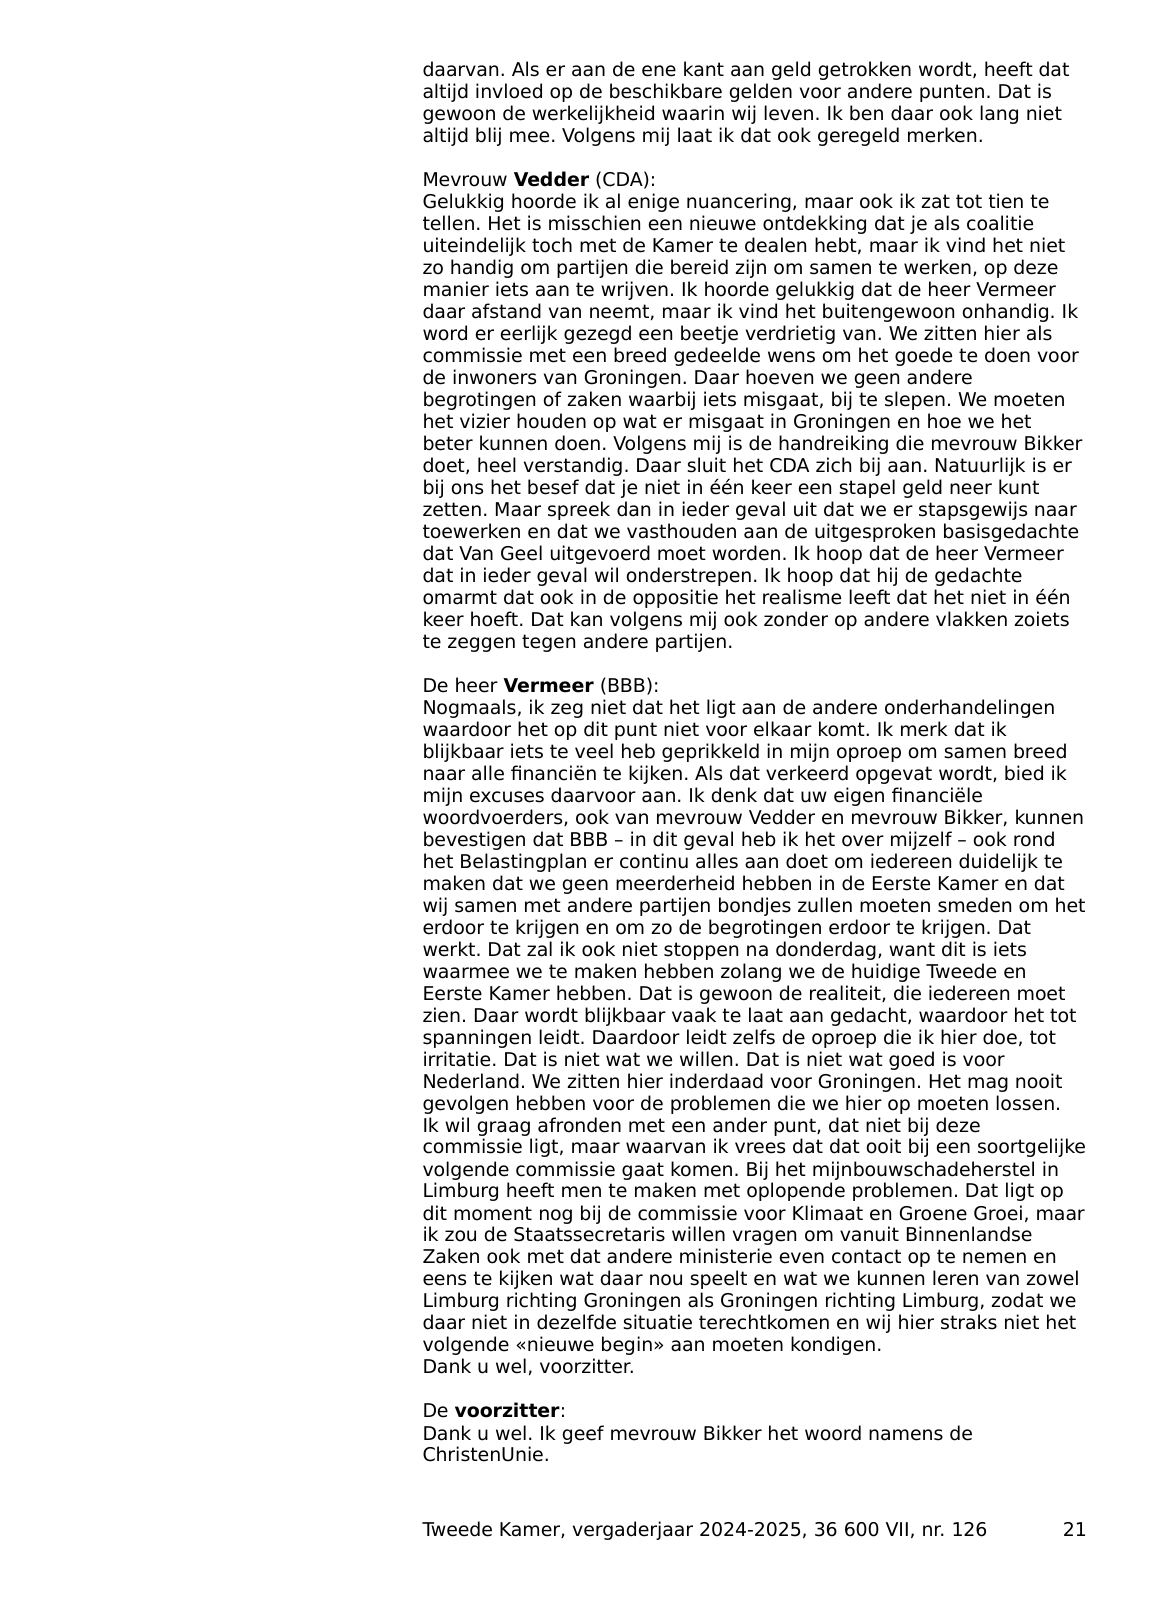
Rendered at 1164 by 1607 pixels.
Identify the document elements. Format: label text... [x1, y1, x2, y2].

text Dank u wel. Ik geef mevrouw Bikker het woord namens de ChristenUnie. [422, 1422, 1087, 1466]
text Gelukkig hoorde ik al enige nuancering, maar ook ik zat tot tien te tellen. Het is misschien een nieuwe ontdekking dat je als coalitie uiteindelijk toch met de Kamer te dealen hebt, maar ik vind het niet zo handig om partijen die bereid zijn om samen te werken, op deze manier iets aan te wrijven. Ik hoorde gelukkig dat de heer Vermeer daar afstand van neemt, maar ik vind het buitengewoon onhandig. Ik word er eerlijk gezegd een beetje verdrietig van. We zitten hier als commissie met een breed gedeelde wens om het goede te doen voor de inwoners van Groningen. Daar hoeven we geen andere begrotingen of zaken waarbij iets misgaat, bij te slepen. We moeten het vizier houden op wat er misgaat in Groningen en hoe we het beter kunnen doen. Volgens mij is de handreiking die mevrouw Bikker doet, heel verstandig. Daar sluit het CDA zich bij aan. Natuurlijk is er bij ons het besef dat je niet in één keer een stapel geld neer kunt zetten. Maar spreek dan in ieder geval uit dat we er stapsgewijs naar toewerken en dat we vasthouden aan de uitgesproken basisgedachte dat Van Geel uitgevoerd moet worden. Ik hoop dat de heer Vermeer dat in ieder geval wil onderstrepen. Ik hoop dat hij de gedachte omarmt dat ook in de oppositie het realisme leeft dat het niet in één keer hoeft. Dat kan volgens mij ook zonder op andere vlakken zoiets te zeggen tegen andere partijen. [422, 191, 1087, 653]
text Nogmaals, ik zeg niet dat het ligt aan de andere onderhandelingen waardoor het op dit punt niet voor elkaar komt. Ik merk dat ik blijkbaar iets te veel heb geprikkeld in mijn oproep om samen breed naar alle financiën te kijken. Als dat verkeerd opgevat wordt, bied ik mijn excuses daarvoor aan. Ik denk dat uw eigen financiële woordvoerders, ook van mevrouw Vedder en mevrouw Bikker, kunnen bevestigen dat BBB – in dit geval heb ik het over mijzelf – ook rond het Belastingplan er continu alles aan doet om iedereen duidelijk te maken dat we geen meerderheid hebben in de Eerste Kamer en dat wij samen met andere partijen bondjes zullen moeten smeden om het erdoor te krijgen en om zo de begrotingen erdoor te krijgen. Dat werkt. Dat zal ik ook niet stoppen na donderdag, want dit is iets waarmee we te maken hebben zolang we de huidige Tweede en Eerste Kamer hebben. Dat is gewoon de realiteit, die iedereen moet zien. Daar wordt blijkbaar vaak te laat aan gedacht, waardoor het tot spanningen leidt. Daardoor leidt zelfs de oproep die ik hier doe, tot irritatie. Dat is niet wat we willen. Dat is niet wat goed is voor Nederland. We zitten hier inderdaad voor Groningen. Het mag nooit gevolgen hebben voor de problemen die we hier op moeten lossen. [422, 697, 1087, 1114]
text De voorzitter: [422, 1400, 1087, 1422]
text De heer Vermeer (BBB): [422, 675, 1087, 697]
text daarvan. Als er aan de ene kant aan geld getrokken wordt, heeft dat altijd invloed op de beschikbare gelden voor andere punten. Dat is gewoon de werkelijkheid waarin wij leven. Ik ben daar ook lang niet altijd blij mee. Volgens mij laat ik dat ook geregeld merken. [422, 59, 1087, 147]
text Ik wil graag afronden met een ander punt, dat niet bij deze commissie ligt, maar waarvan ik vrees dat dat ooit bij een soortgelijke volgende commissie gaat komen. Bij het mijnbouwschadeherstel in Limburg heeft men te maken met oplopende problemen. Dat ligt op dit moment nog bij de commissie voor Klimaat en Groene Groei, maar ik zou de Staatssecretaris willen vragen om vanuit Binnenlandse Zaken ook met dat andere ministerie even contact op te nemen en eens te kijken wat daar nou speelt en wat we kunnen leren van zowel Limburg richting Groningen als Groningen richting Limburg, zodat we daar niet in dezelfde situatie terechtkomen en wij hier straks niet het volgende «nieuwe begin» aan moeten kondigen. [422, 1114, 1087, 1356]
text Mevrouw Vedder (CDA): [422, 169, 1087, 191]
text Dank u wel, voorzitter. [422, 1356, 1087, 1378]
